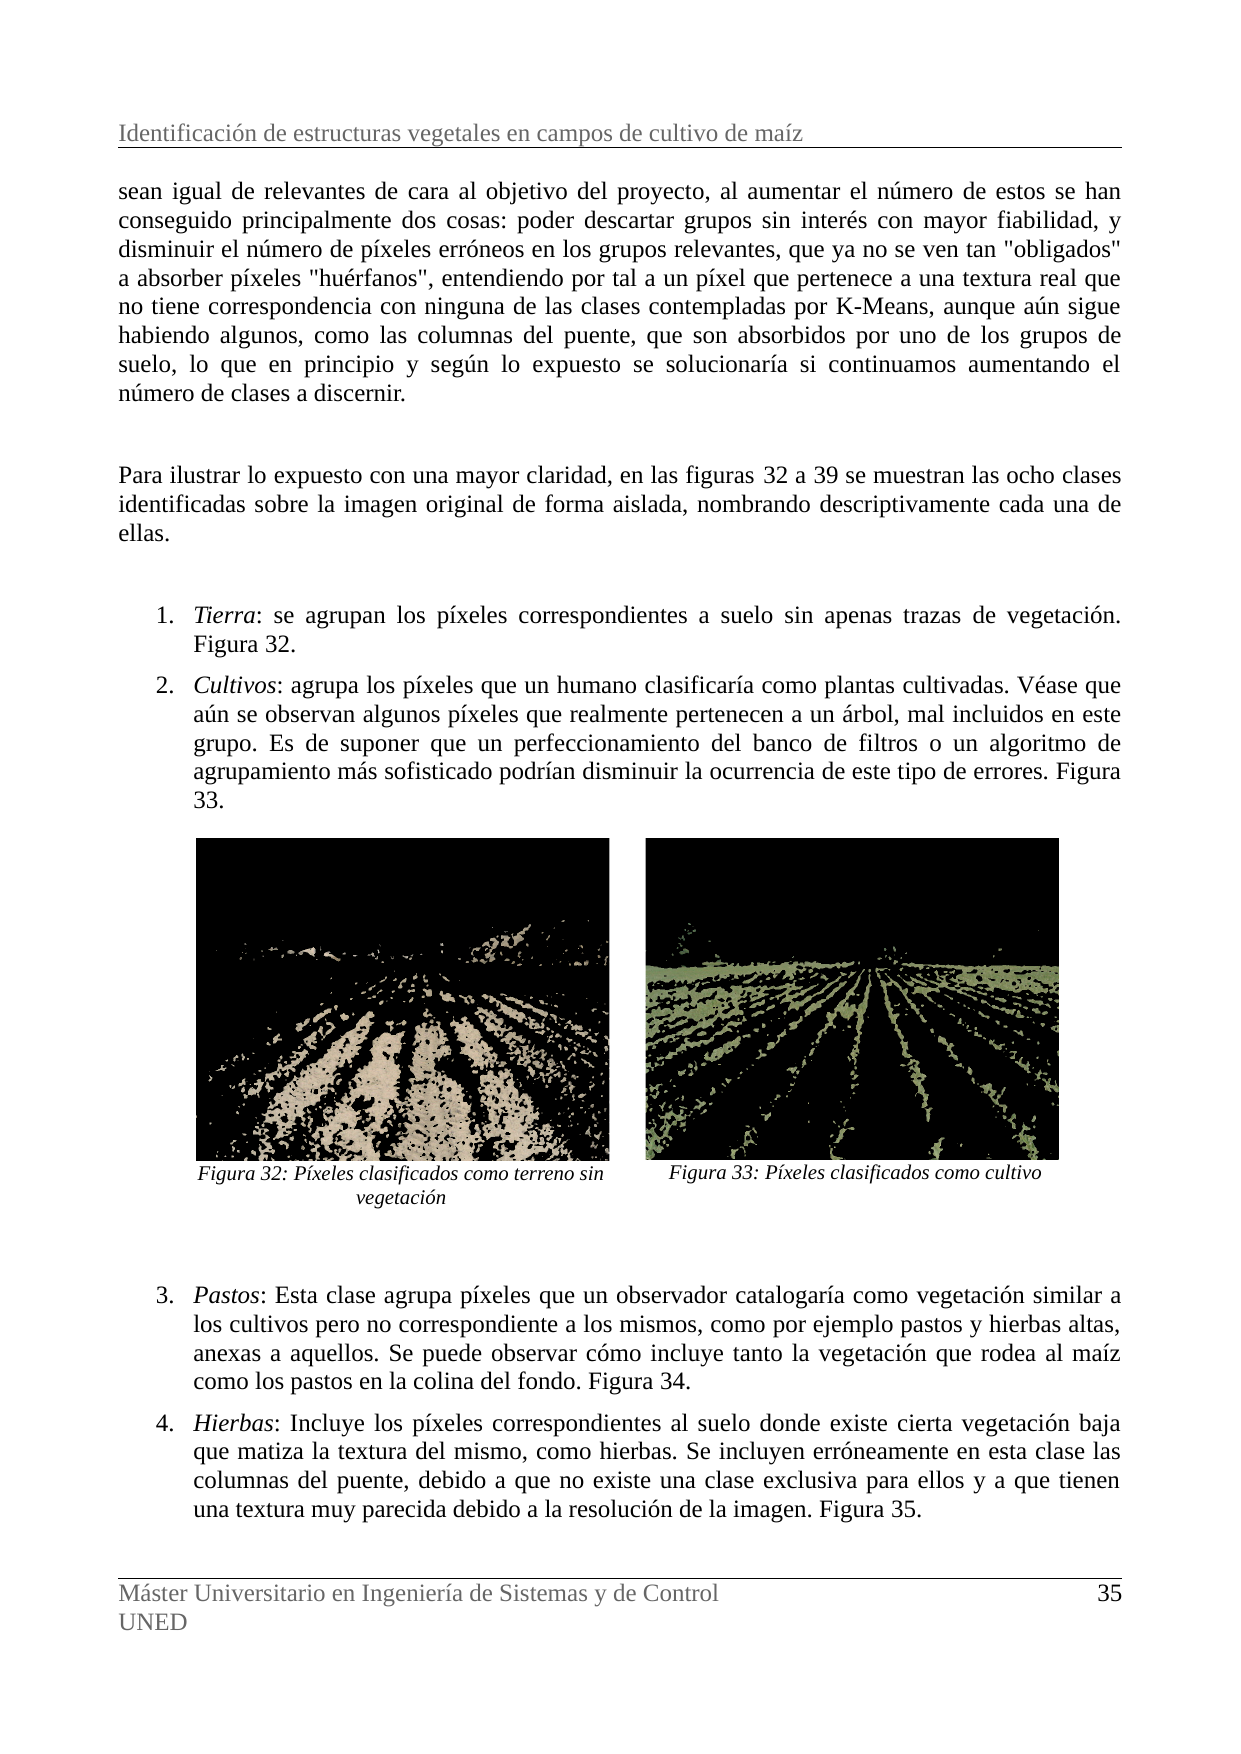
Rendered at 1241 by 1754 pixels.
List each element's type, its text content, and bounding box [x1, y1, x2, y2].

text sean igual de relevantes de cara al objetivo del proyecto, al aumentar el número de estos se han conseguido principalmente dos cosas: poder descartar grupos sin interés con mayor fiabilidad, y disminuir el número de píxeles erróneos en los grupos relevantes, que ya no se ven tan "obligados" a absorber píxeles "huérfanos", entendiendo por tal a un píxel que pertenece a una textura real que no tiene correspondencia con ninguna de las clases contempladas por K-Means, aunque aún sigue habiendo algunos, como las columnas del puente, que son absorbidos por uno de los grupos de suelo, lo que en principio y según lo expuesto se solucionaría si continuamos aumentando el número de clases a discernir. [118, 176, 1122, 406]
picture [645, 838, 1059, 1160]
text Figura 33: Píxeles clasificados como cultivo [646, 842, 1067, 1184]
list Cultivos: agrupa los píxeles que un humano clasificaría como plantas cultivadas. Véase que aún se observan algunos píxeles que realmente pertenecen a un árbol, mal incluidos en este grupo. Es de suponer que un perfeccionamiento del banco de filtros o un algoritmo de agrupamiento más sofisticado podrían disminuir la ocurrencia de este tipo de errores. Figura 33. [156, 670, 1122, 814]
list Tierra: se agrupan los píxeles correspondientes a suelo sin apenas trazas de vegetación. Figura 32. [156, 600, 1122, 658]
list Pastos: Esta clase agrupa píxeles que un observador catalogaría como vegetación similar a los cultivos pero no correspondiente a los mismos, como por ejemplo pastos y hierbas altas, anexas a aquellos. Se puede observar cómo incluye tanto la vegetación que rodea al maíz como los pastos en la colina del fondo. Figura 34. [156, 1280, 1122, 1395]
text Figura 32: Píxeles clasificados como terreno sin vegetación [196, 1161, 608, 1209]
text Para ilustrar lo expuesto con una mayor claridad, en las figuras 32 a 39 se muestran las ocho clases identificadas sobre la imagen original de forma aislada, nombrando descriptivamente cada una de ellas. [118, 460, 1122, 546]
list Hierbas: Incluye los píxeles correspondientes al suelo donde existe cierta vegetación baja que matiza la textura del mismo, como hierbas. Se incluyen erróneamente en esta clase las columnas del puente, debido a que no existe una clase exclusiva para ellos y a que tienen una textura muy parecida debido a la resolución de la imagen. Figura 35. [156, 1408, 1122, 1523]
picture [196, 838, 610, 1161]
